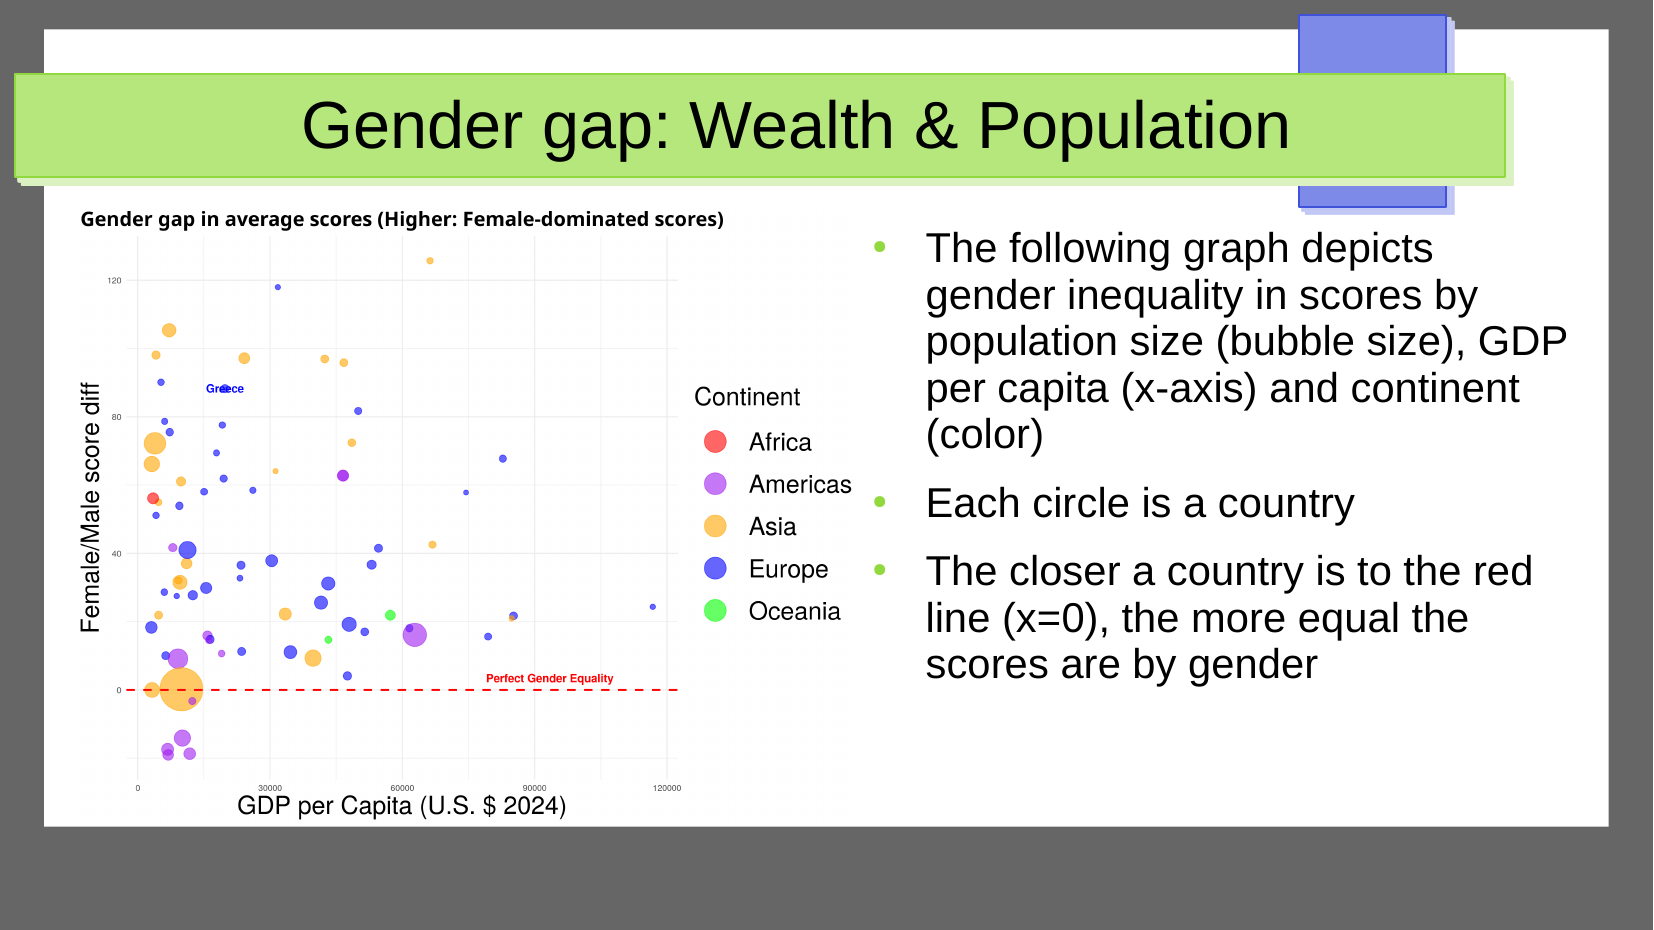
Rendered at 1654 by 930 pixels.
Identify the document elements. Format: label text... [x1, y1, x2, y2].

picture [75, 206, 863, 826]
list The following graph depicts gender inequality in scores by population size (bubble size), GDP per capita (x-axis) and continent (color) Each circle is a country The closer a country is to the red line (x=0), the more equal the scores are by gender [863, 225, 1576, 816]
title Gender gap: Wealth & Population [88, 73, 1506, 178]
